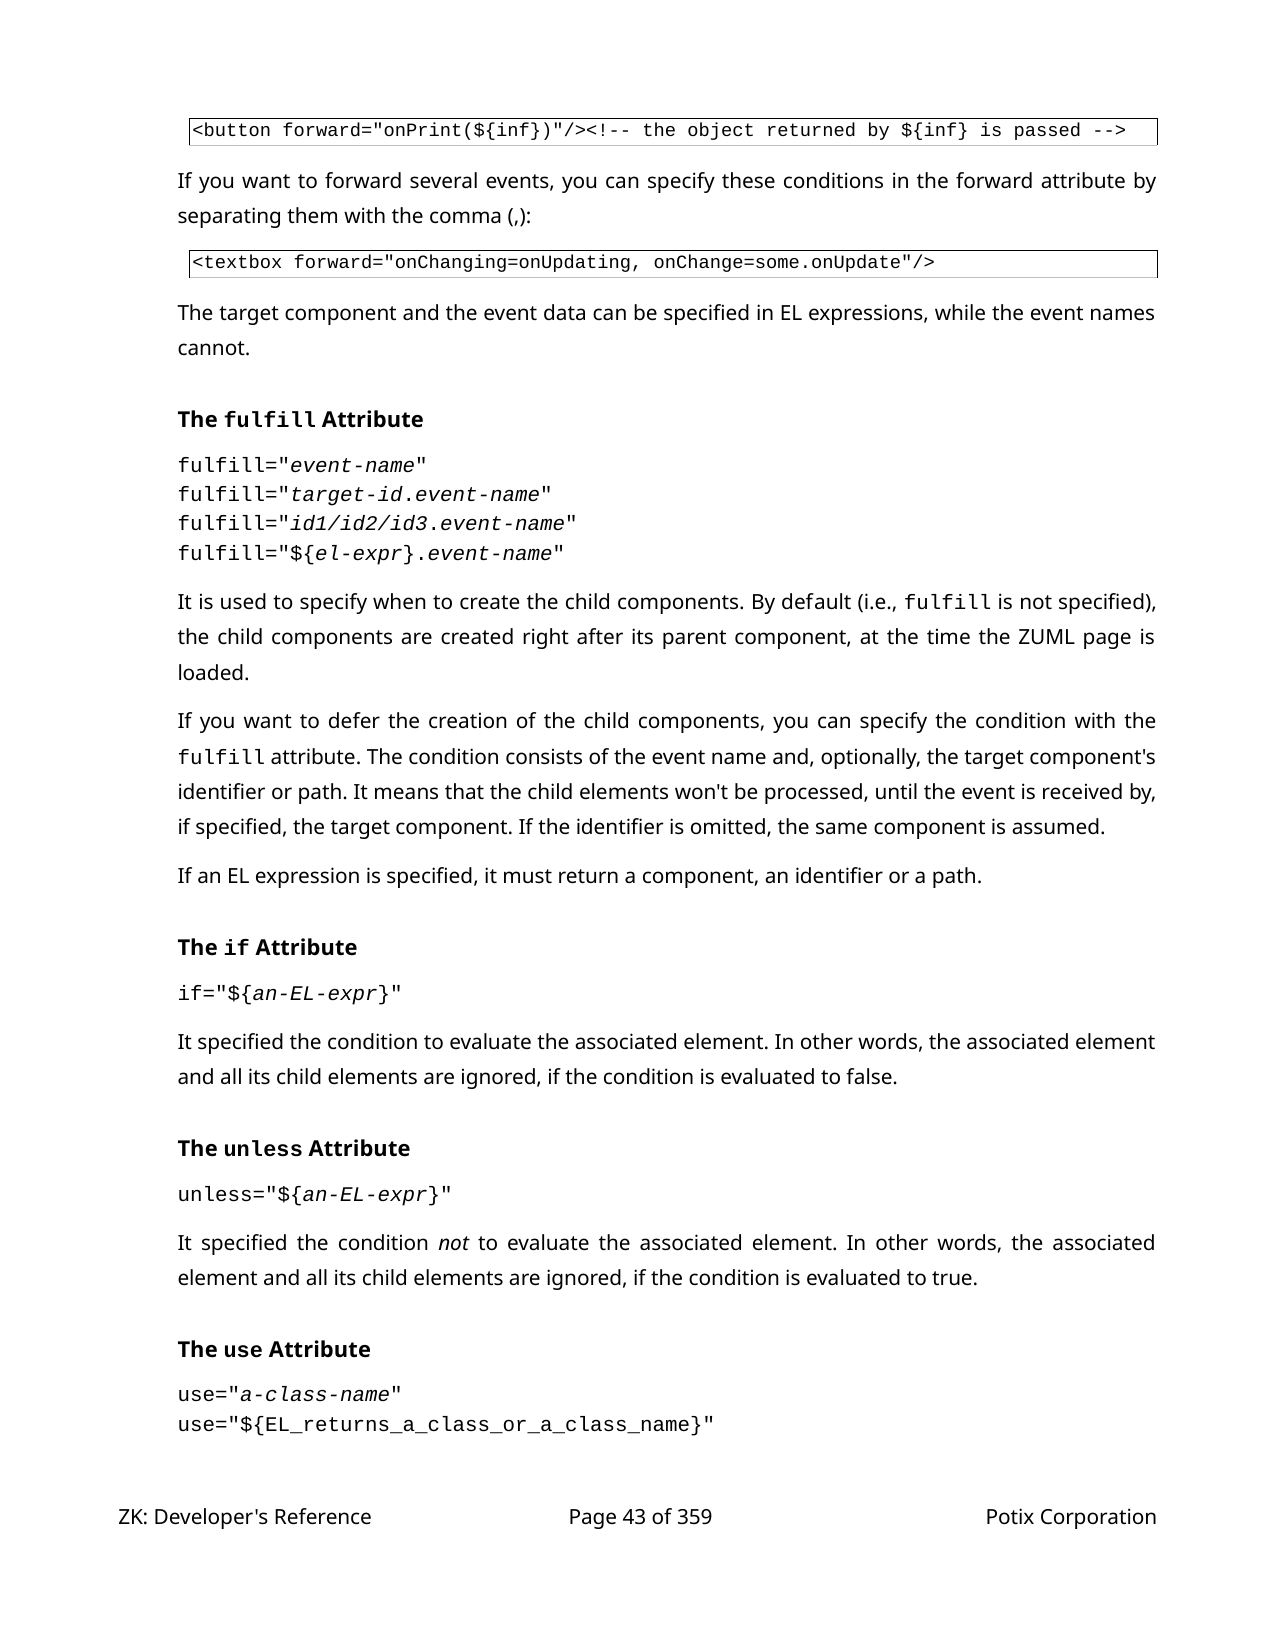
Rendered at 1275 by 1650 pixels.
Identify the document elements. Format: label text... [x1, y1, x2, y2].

text If an EL expression is specified, it must return a component, an identifier or a path. [177, 861, 1157, 889]
text use="a-class-name" use="${EL_returns_a_class_or_a_class_name}" [177, 1384, 1157, 1437]
text It specified the condition to evaluate the associated element. In other words, the associated element and all its child elements are ignored, if the condition is evaluated to false. [177, 1027, 1157, 1090]
text It is used to specify when to create the child components. By default (i.e., fulfill is not specified), the child components are created right after its parent component, at the time the ZUML page is loaded. [177, 587, 1157, 686]
subtitle The unless Attribute [177, 1133, 1157, 1163]
subtitle The use Attribute [177, 1334, 1157, 1364]
text if="${an-EL-expr}" [177, 983, 1157, 1006]
subtitle The if Attribute [177, 932, 1157, 962]
text <button forward="onPrint(${inf})"/><!-- the object returned by ${inf} is passed --> [190, 119, 1157, 145]
text If you want to forward several events, you can specify these conditions in the forward attribute by separating them with the comma (,): [177, 166, 1157, 229]
text unless="${an-EL-expr}" [177, 1184, 1157, 1207]
text The target component and the event data can be specified in EL expressions, while the event names cannot. [177, 298, 1157, 361]
text <textbox forward="onChanging=onUpdating, onChange=some.onUpdate"/> [190, 251, 1157, 277]
subtitle The fulfill Attribute [177, 404, 1157, 434]
text fulfill="event-name" fulfill="target-id.event-name" fulfill="id1/id2/id3.event-name" fulfill="${el-expr}.event-name" [177, 455, 1157, 566]
text If you want to defer the creation of the child components, you can specify the condition with the fulfill attribute. The condition consists of the event name and, optionally, the target component's identifier or path. It means that the child elements won't be processed, until the event is received by, if specified, the target component. If the identifier is omitted, the same component is assumed. [177, 707, 1157, 841]
text It specified the condition not to evaluate the associated element. In other words, the associated element and all its child elements are ignored, if the condition is evaluated to true. [177, 1228, 1157, 1291]
